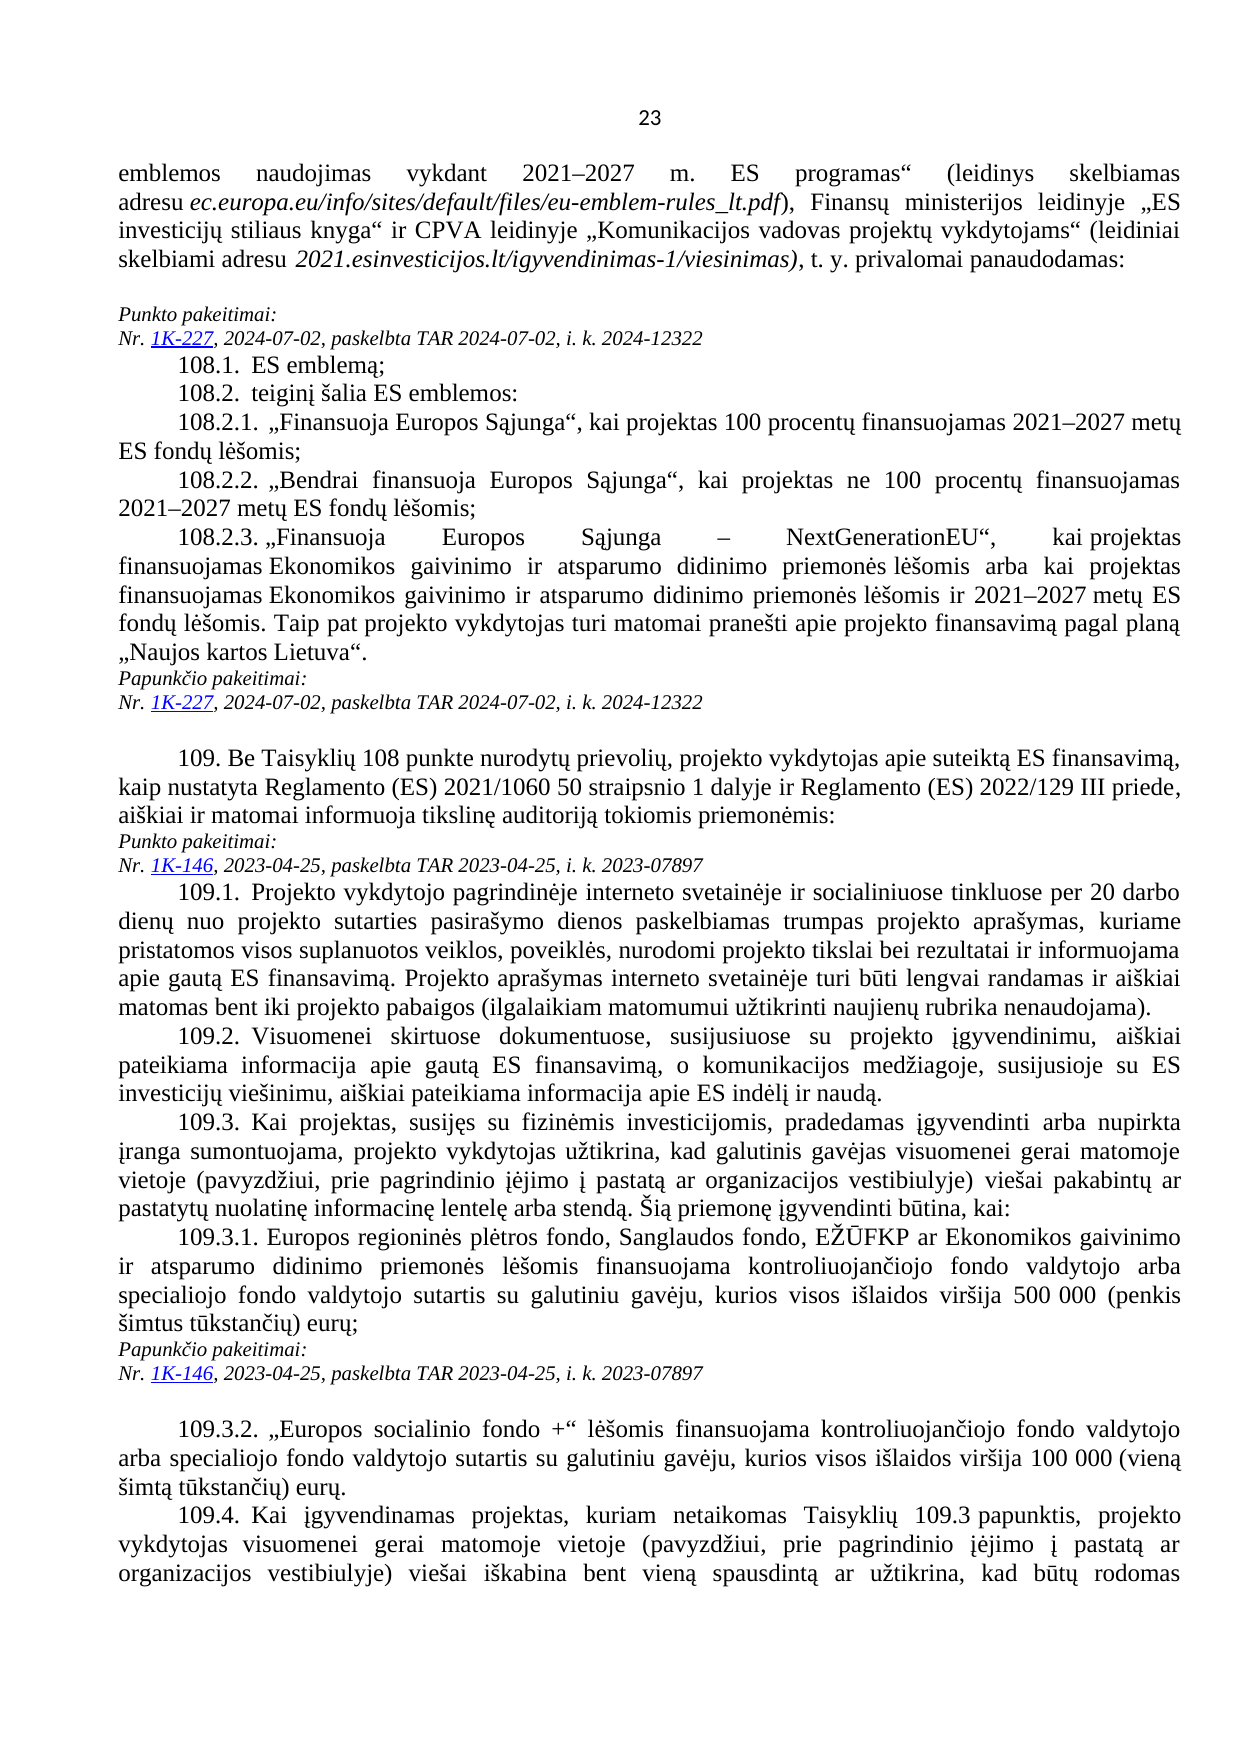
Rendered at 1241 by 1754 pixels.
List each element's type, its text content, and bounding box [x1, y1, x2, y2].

text 109.3. Kai projektas, susijęs su fizinėmis investicijomis, pradedamas įgyvendinti arba nupirkta įranga sumontuojama, projekto vykdytojas užtikrina, kad galutinis gavėjas visuomenei gerai matomoje vietoje (pavyzdžiui, prie pagrindinio įėjimo į pastatą ar organizacijos vestibiulyje) viešai pakabintų ar pastatytų nuolatinę informacinę lentelę arba stendą. Šią priemonę įgyvendinti būtina, kai: [118, 1107, 1181, 1222]
text 109.2. Visuomenei skirtuose dokumentuose, susijusiuose su projekto įgyvendinimu, aiškiai pateikiama informacija apie gautą ES finansavimą, o komunikacijos medžiagoje, susijusioje su ES investicijų viešinimu, aiškiai pateikiama informacija apie ES indėlį ir naudą. [118, 1021, 1181, 1107]
text 109. Be Taisyklių 108 punkte nurodytų prievolių, projekto vykdytojas apie suteiktą ES finansavimą, kaip nustatyta Reglamento (ES) 2021/1060 50 straipsnio 1 dalyje ir Reglamento (ES) 2022/129 III priede, aiškiai ir matomai informuoja tikslinę auditoriją tokiomis priemonėmis: [118, 743, 1181, 829]
text 109.3.2. „Europos socialinio fondo +“ lėšomis finansuojama kontroliuojančiojo fondo valdytojo arba specialiojo fondo valdytojo sutartis su galutiniu gavėju, kurios visos išlaidos viršija 100 000 (vieną šimtą tūkstančių) eurų. [118, 1414, 1181, 1500]
text Nr. 1K-227, 2024-07-02, paskelbta TAR 2024-07-02, i. k. 2024-12322 [118, 690, 1181, 714]
text emblemos naudojimas vykdant 2021–2027 m. ES programas“ (leidinys skelbiamas adresu ec.europa.eu/info/sites/default/files/eu-emblem-rules_lt.pdf), Finansų ministerijos leidinyje „ES investicijų stiliaus knyga“ ir CPVA leidinyje „Komunikacijos vadovas projektų vykdytojams“ (leidiniai skelbiami adresu 2021.esinvesticijos.lt/igyvendinimas-1/viesinimas), t. y. privalomai panaudodamas: [118, 158, 1181, 273]
text Nr. 1K-146, 2023-04-25, paskelbta TAR 2023-04-25, i. k. 2023-07897 [118, 853, 1181, 877]
text 108.1. ES emblemą; [118, 350, 1181, 378]
text Papunkčio pakeitimai: [118, 1337, 1181, 1361]
text Punkto pakeitimai: [118, 829, 1181, 853]
text Nr. 1K-227, 2024-07-02, paskelbta TAR 2024-07-02, i. k. 2024-12322 [118, 326, 1181, 350]
text Papunkčio pakeitimai: [118, 666, 1181, 690]
text 109.1. Projekto vykdytojo pagrindinėje interneto svetainėje ir socialiniuose tinkluose per 20 darbo dienų nuo projekto sutarties pasirašymo dienos paskelbiamas trumpas projekto aprašymas, kuriame pristatomos visos suplanuotos veiklos, poveiklės, nurodomi projekto tikslai bei rezultatai ir informuojama apie gautą ES finansavimą. Projekto aprašymas interneto svetainėje turi būti lengvai randamas ir aiškiai matomas bent iki projekto pabaigos (ilgalaikiam matomumui užtikrinti naujienų rubrika nenaudojama). [118, 877, 1181, 1021]
text 108.2. teiginį šalia ES emblemos: [118, 378, 1181, 407]
text 108.2.2. „Bendrai finansuoja Europos Sąjunga“, kai projektas ne 100 procentų finansuojamas 2021–2027 metų ES fondų lėšomis; [118, 465, 1181, 522]
text 109.3.1. Europos regioninės plėtros fondo, Sanglaudos fondo, EŽŪFKP ar Ekonomikos gaivinimo ir atsparumo didinimo priemonės lėšomis finansuojama kontroliuojančiojo fondo valdytojo arba specialiojo fondo valdytojo sutartis su galutiniu gavėju, kurios visos išlaidos viršija 500 000 (penkis šimtus tūkstančių) eurų; [118, 1222, 1181, 1337]
text Punkto pakeitimai: [118, 302, 1181, 326]
text 108.2.1. „Finansuoja Europos Sąjunga“, kai projektas 100 procentų finansuojamas 2021–2027 metų ES fondų lėšomis; [118, 407, 1181, 465]
text Nr. 1K-146, 2023-04-25, paskelbta TAR 2023-04-25, i. k. 2023-07897 [118, 1361, 1181, 1385]
text 109.4. Kai įgyvendinamas projektas, kuriam netaikomas Taisyklių 109.3 papunktis, projekto vykdytojas visuomenei gerai matomoje vietoje (pavyzdžiui, prie pagrindinio įėjimo į pastatą ar organizacijos vestibiulyje) viešai iškabina bent vieną spausdintą ar užtikrina, kad būtų rodomas [118, 1500, 1181, 1587]
text 108.2.3. „Finansuoja Europos Sąjunga – NextGenerationEU“, kai projektas finansuojamas Ekonomikos gaivinimo ir atsparumo didinimo priemonės lėšomis arba kai projektas finansuojamas Ekonomikos gaivinimo ir atsparumo didinimo priemonės lėšomis ir 2021–2027 metų ES fondų lėšomis. Taip pat projekto vykdytojas turi matomai pranešti apie projekto finansavimą pagal planą „Naujos kartos Lietuva“. [118, 522, 1181, 666]
